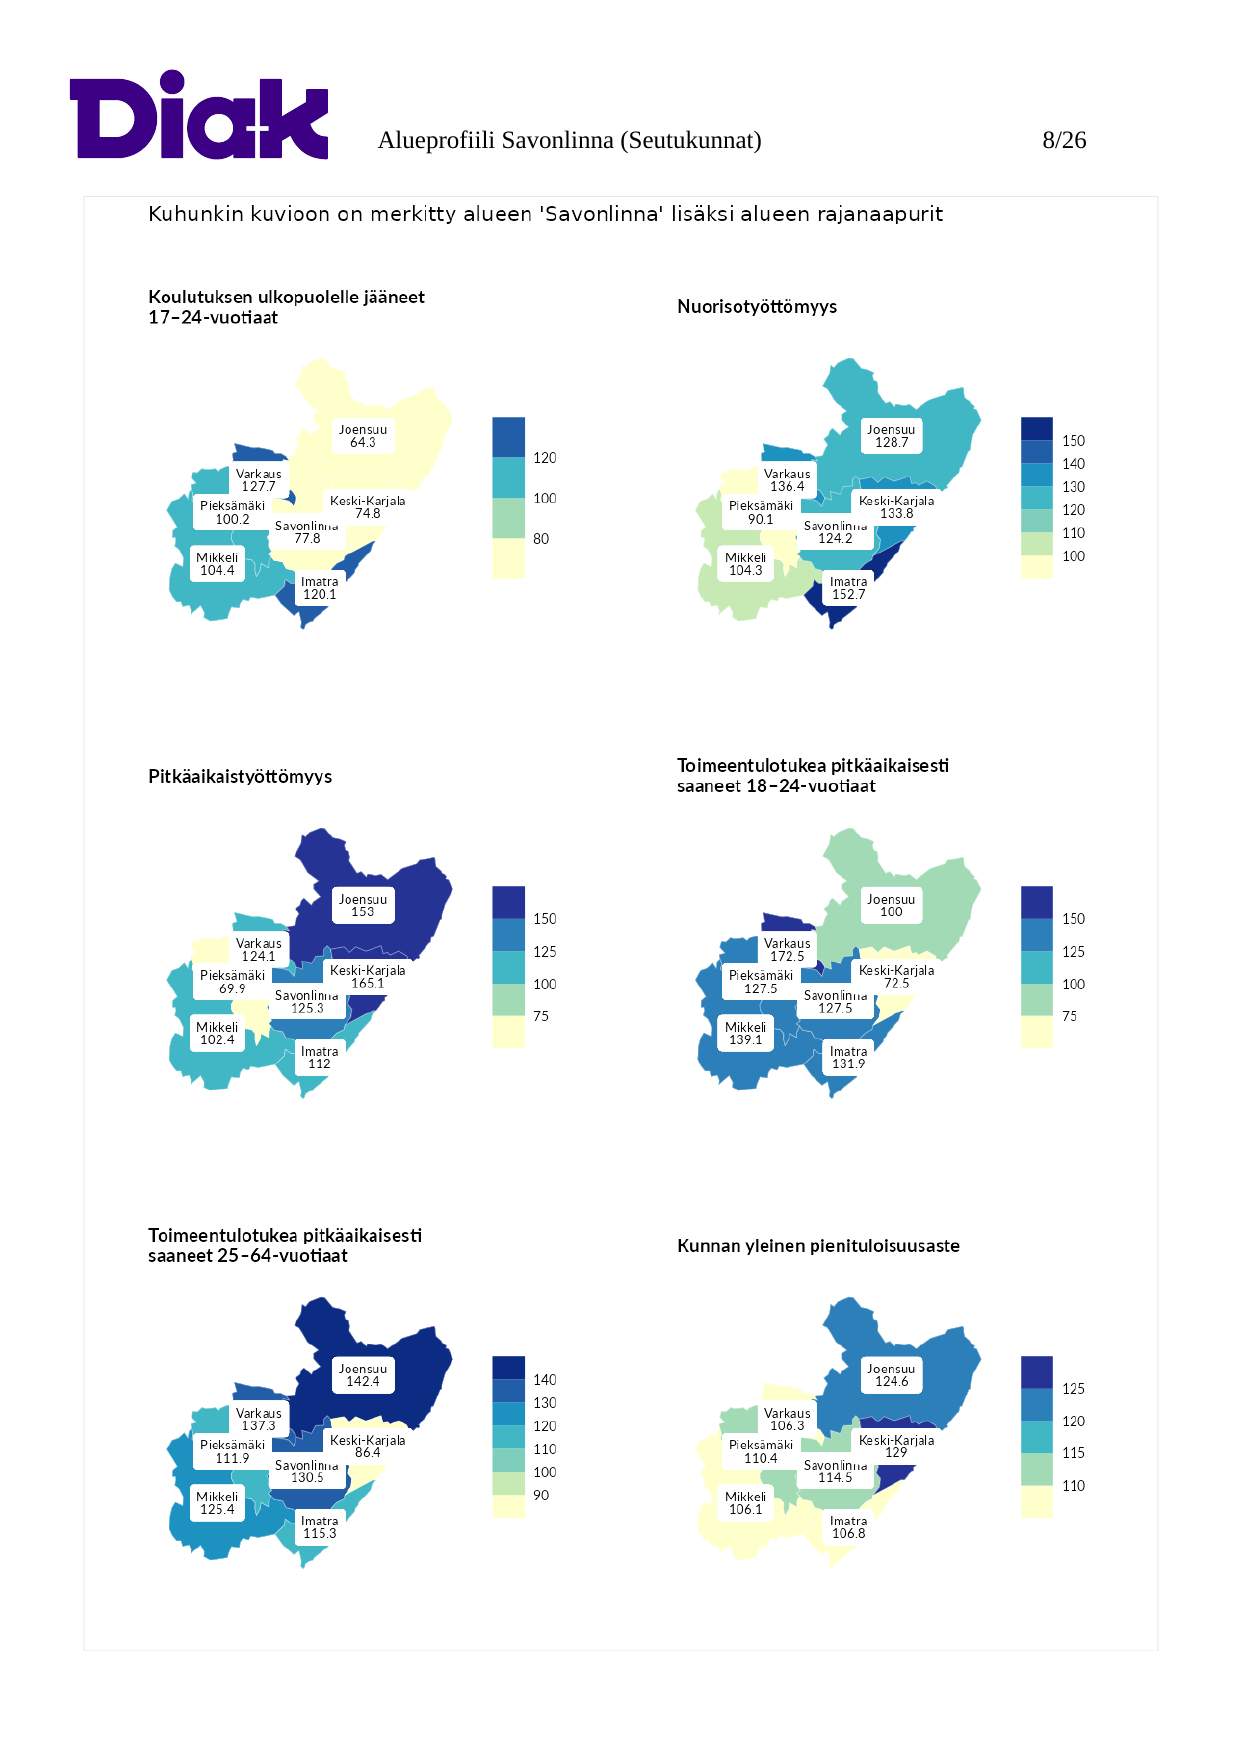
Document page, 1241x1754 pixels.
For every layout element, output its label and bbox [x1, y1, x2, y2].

picture [61, 196, 1179, 1651]
